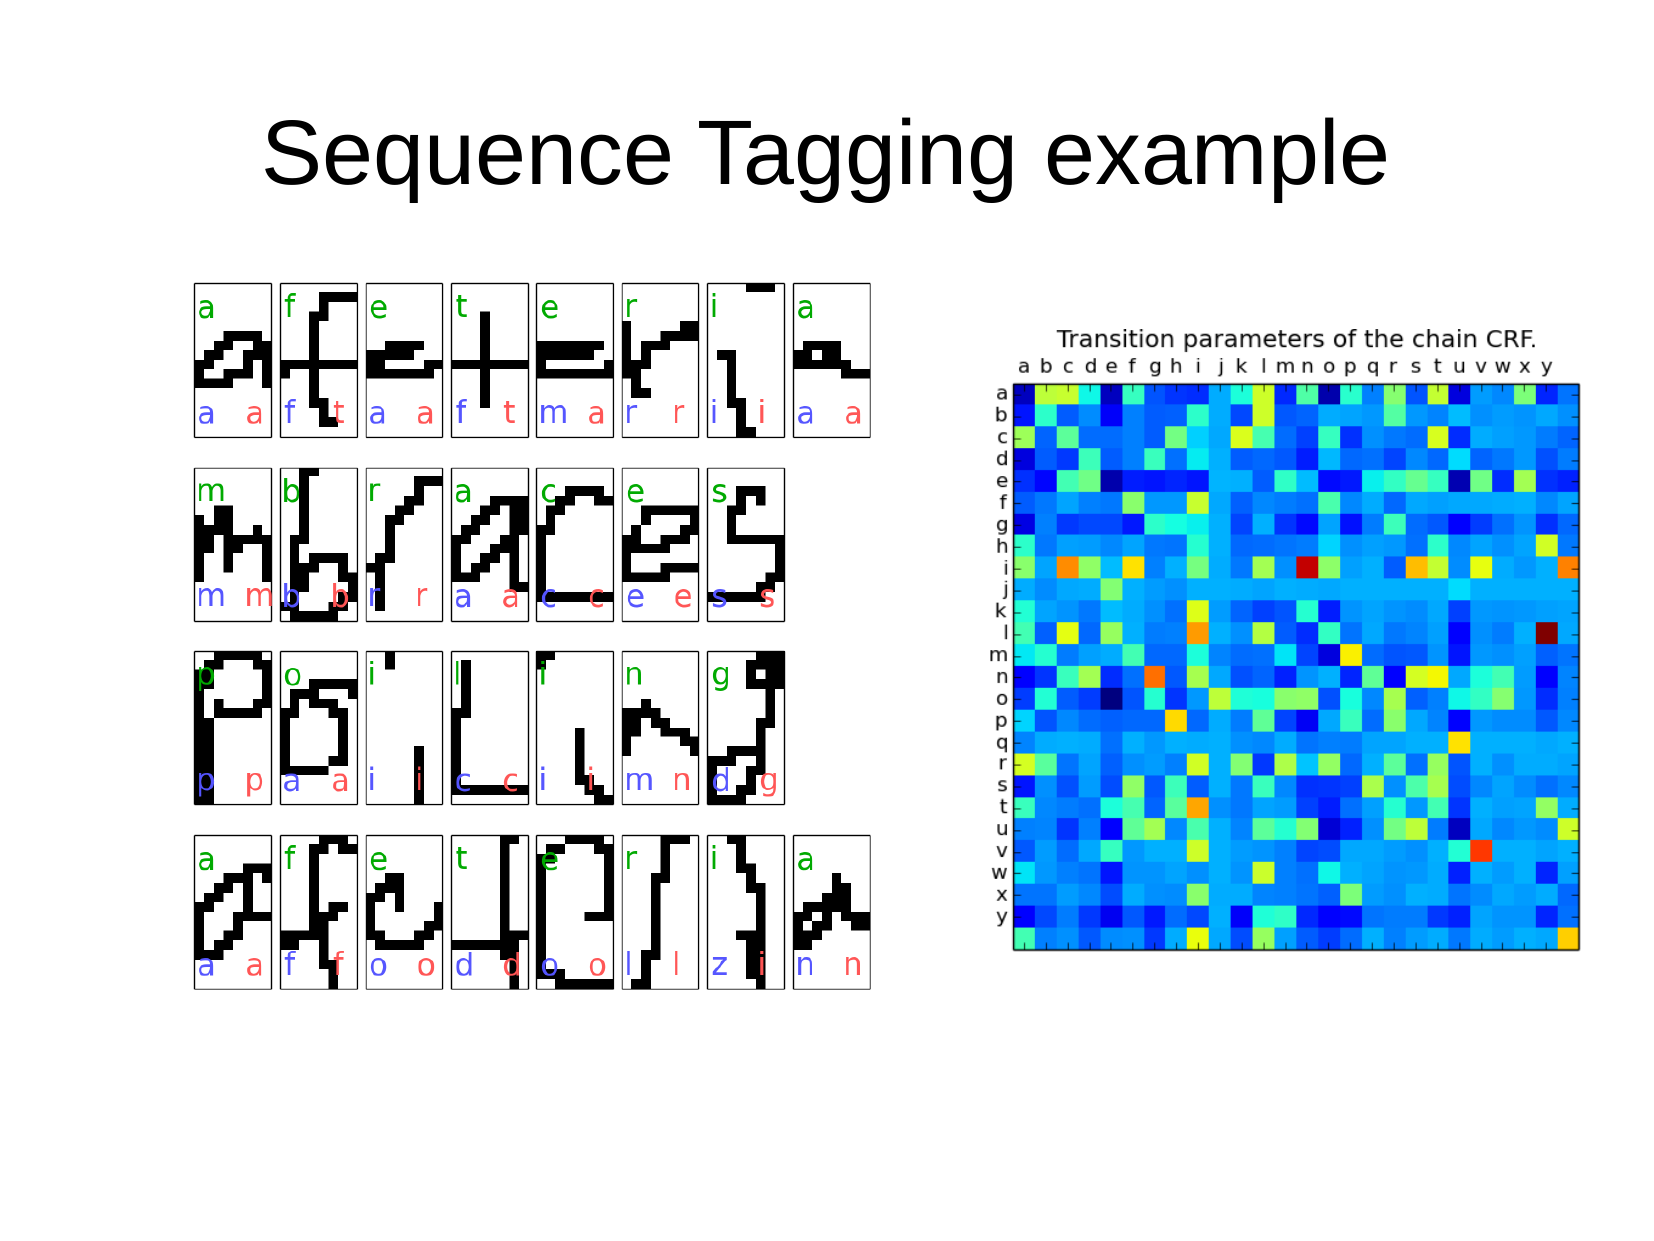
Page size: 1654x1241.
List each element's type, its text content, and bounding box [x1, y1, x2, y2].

picture [193, 282, 871, 991]
picture [990, 329, 1581, 952]
title Sequence Tagging example [82, 49, 1571, 257]
